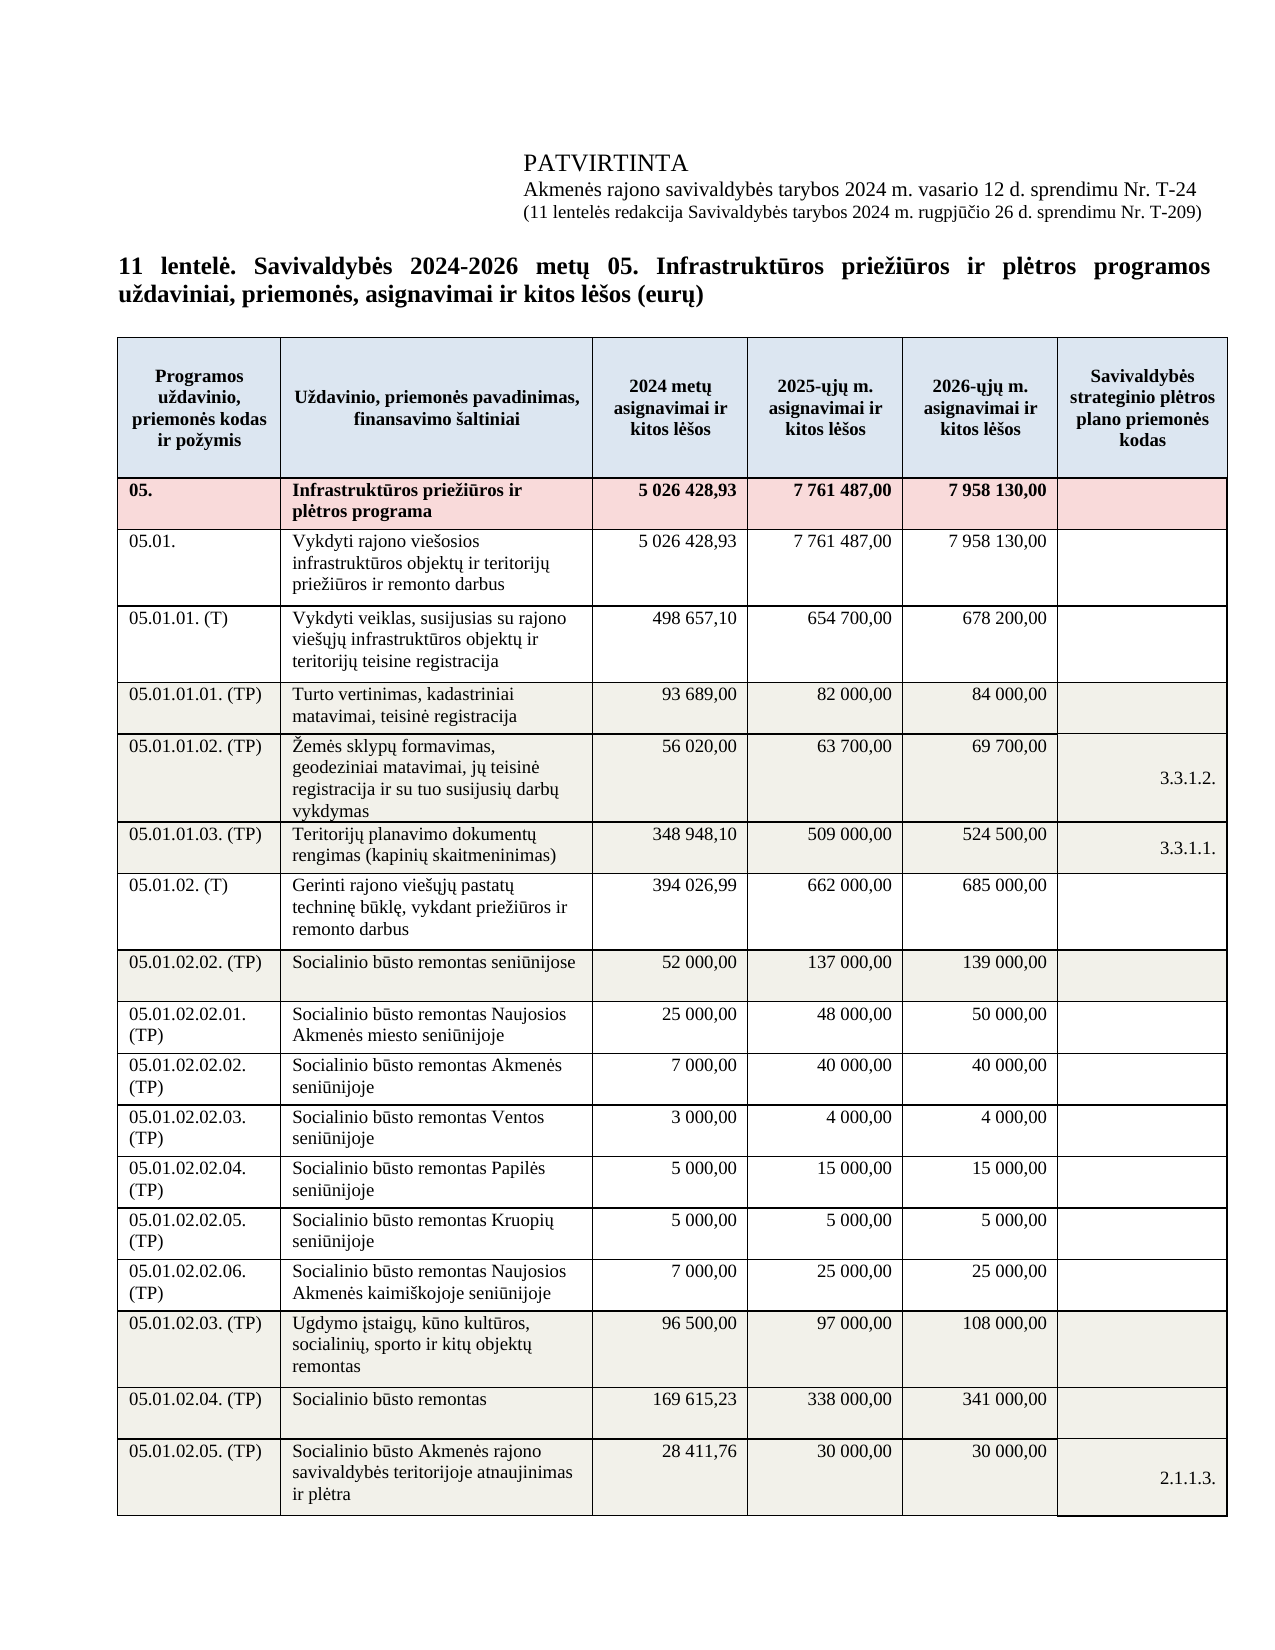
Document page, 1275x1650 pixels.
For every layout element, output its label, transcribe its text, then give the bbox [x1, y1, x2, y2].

table_cell 5 026 428,93 [593, 530, 747, 605]
table_cell 3.3.1.1. [1058, 823, 1226, 873]
table_cell 05.01.02.02.03. (TP) [118, 1106, 280, 1156]
table_cell 662 000,00 [748, 874, 902, 949]
table_cell [1228, 366, 1275, 477]
table_cell 685 000,00 [903, 874, 1057, 949]
table_cell Gerinti rajono viešųjų pastatų techninę būklę, vykdant priežiūros ir remonto darbus [281, 874, 592, 949]
text (11 lentelės redakcija Savivaldybės tarybos 2024 m. rugpjūčio 26 d. sprendimu Nr. T-209) [388, 201, 1210, 222]
table_cell Socialinio būsto remontas Naujosios Akmenės miesto seniūnijoje [281, 1002, 592, 1052]
table_cell 40 000,00 [748, 1054, 902, 1104]
table_cell [1058, 1312, 1226, 1387]
table_cell [1228, 529, 1275, 605]
table_cell 05.01.02.04. (TP) [118, 1388, 280, 1438]
table_cell 3 000,00 [593, 1106, 747, 1156]
table_cell 05.01.02.03. (TP) [118, 1312, 280, 1387]
table_cell 7 000,00 [593, 1260, 747, 1310]
text PATVIRTINTA [388, 148, 1210, 176]
table_cell [1228, 1053, 1275, 1104]
table_cell Socialinio būsto remontas Kruopių seniūnijoje [281, 1209, 592, 1259]
table_cell Socialinio būsto remontas Papilės seniūnijoje [281, 1157, 592, 1207]
table_cell 348 948,10 [593, 823, 747, 873]
table_cell [1228, 949, 1275, 1001]
table_cell Turto vertinimas, kadastriniai matavimai, teisinė registracija [281, 683, 592, 733]
table_cell [1058, 1157, 1226, 1207]
table_cell 25 000,00 [748, 1260, 902, 1310]
table_cell [1228, 605, 1275, 682]
table_cell 3.3.1.2. [1058, 734, 1226, 821]
table_cell 5 026 428,93 [593, 479, 747, 529]
table_cell 05.01.02.02. (TP) [118, 951, 280, 1001]
table_cell 05.01.02.05. (TP) [118, 1440, 280, 1515]
table_cell [1228, 1310, 1275, 1387]
table_cell [1228, 477, 1275, 529]
table_cell 15 000,00 [903, 1157, 1057, 1207]
table_cell [1228, 1104, 1275, 1156]
table_cell Socialinio būsto remontas [281, 1388, 592, 1438]
table_cell 25 000,00 [593, 1002, 747, 1052]
table_cell [1058, 951, 1226, 1001]
table_cell 654 700,00 [748, 607, 902, 682]
table_cell 7 000,00 [593, 1054, 747, 1104]
table_cell 05.01.02. (T) [118, 874, 280, 949]
table_cell 169 615,23 [593, 1388, 747, 1438]
table_cell 15 000,00 [748, 1157, 902, 1207]
table_cell 7 761 487,00 [748, 530, 902, 605]
table_cell 25 000,00 [903, 1260, 1057, 1310]
table_cell 84 000,00 [903, 683, 1057, 733]
table_cell 338 000,00 [748, 1388, 902, 1438]
table_cell Infrastruktūros priežiūros ir plėtros programa [281, 479, 592, 529]
table_header 2026-ųjų m. asignavimai ir kitos lėšos [903, 338, 1057, 477]
table_cell 7 958 130,00 [903, 530, 1057, 605]
table_cell [1228, 733, 1275, 821]
table_cell 139 000,00 [903, 951, 1057, 1001]
table_cell 82 000,00 [748, 683, 902, 733]
table_header [1228, 337, 1275, 366]
table_cell 7 761 487,00 [748, 479, 902, 529]
table_cell [1058, 607, 1226, 682]
table_cell 93 689,00 [593, 683, 747, 733]
table_cell [1228, 1438, 1275, 1515]
table_cell 509 000,00 [748, 823, 902, 873]
table_cell Socialinio būsto remontas Naujosios Akmenės kaimiškojoje seniūnijoje [281, 1260, 592, 1310]
table_cell 2.1.1.3. [1058, 1439, 1226, 1515]
table_cell [1228, 1207, 1275, 1259]
table_cell [1228, 873, 1275, 949]
table_cell [1058, 1054, 1226, 1104]
table_cell 05.01.02.02.01. (TP) [118, 1002, 280, 1052]
table_cell 05.01.01. (T) [118, 607, 280, 682]
table_cell Socialinio būsto remontas Ventos seniūnijoje [281, 1106, 592, 1156]
table_cell Vykdyti veiklas, susijusias su rajono viešųjų infrastruktūros objektų ir teritorijų teisine registracija [281, 607, 592, 682]
table_cell [1228, 1387, 1275, 1438]
table_cell [1228, 1001, 1275, 1052]
table_cell Socialinio būsto remontas seniūnijose [281, 951, 592, 1001]
table_cell [1058, 1209, 1226, 1259]
table_cell 5 000,00 [593, 1209, 747, 1259]
table_header Uždavinio, priemonės pavadinimas, finansavimo šaltiniai [281, 338, 592, 477]
table_cell [1058, 874, 1226, 949]
table_cell [1058, 1106, 1226, 1156]
table_cell 5 000,00 [748, 1209, 902, 1259]
table_cell 30 000,00 [748, 1440, 902, 1515]
table_cell 48 000,00 [748, 1002, 902, 1052]
table_cell [1228, 1156, 1275, 1207]
table_cell Teritorijų planavimo dokumentų rengimas (kapinių skaitmeninimas) [281, 823, 592, 873]
table_cell [1228, 682, 1275, 733]
table_cell 05.01.01.02. (TP) [118, 735, 280, 821]
table_cell [1058, 1002, 1226, 1052]
table_cell [1058, 683, 1226, 733]
table_cell 137 000,00 [748, 951, 902, 1001]
table_cell 63 700,00 [748, 735, 902, 821]
table_cell 05.01.01.03. (TP) [118, 823, 280, 873]
table_cell Vykdyti rajono viešosios infrastruktūros objektų ir teritorijų priežiūros ir remonto darbus [281, 530, 592, 605]
table_cell [1228, 1259, 1275, 1310]
table_cell 28 411,76 [593, 1440, 747, 1515]
table_header 2024 metų asignavimai ir kitos lėšos [593, 338, 747, 477]
table_cell Socialinio būsto remontas Akmenės seniūnijoje [281, 1054, 592, 1104]
table_cell 56 020,00 [593, 735, 747, 821]
table_cell Žemės sklypų formavimas, geodeziniai matavimai, jų teisinė registracija ir su tuo susijusių darbų vykdymas [281, 735, 592, 821]
table_cell 05.01.02.02.04. (TP) [118, 1157, 280, 1207]
table_cell 341 000,00 [903, 1388, 1057, 1438]
table_cell 108 000,00 [903, 1312, 1057, 1387]
table_cell 5 000,00 [903, 1209, 1057, 1259]
table_cell 498 657,10 [593, 607, 747, 682]
table_cell 4 000,00 [903, 1106, 1057, 1156]
table_cell 96 500,00 [593, 1312, 747, 1387]
table_cell 4 000,00 [748, 1106, 902, 1156]
table_cell Ugdymo įstaigų, kūno kultūros, socialinių, sporto ir kitų objektų remontas [281, 1312, 592, 1387]
table_cell [1058, 1388, 1226, 1438]
table_cell 394 026,99 [593, 874, 747, 949]
table_cell 50 000,00 [903, 1002, 1057, 1052]
table_cell 30 000,00 [903, 1440, 1057, 1515]
table_cell [1058, 479, 1226, 529]
text 11 lentelė. Savivaldybės 2024-2026 metų 05. Infrastruktūros priežiūros ir plėtros programos uždaviniai, priemonės, asignavimai ir kitos lėšos (eurų) [118, 251, 1210, 308]
table_cell 69 700,00 [903, 735, 1057, 821]
table_cell 05.01.01.01. (TP) [118, 683, 280, 733]
table_cell 5 000,00 [593, 1157, 747, 1207]
table_header Programos uždavinio, priemonės kodas ir požymis [118, 338, 280, 477]
table_cell 05. [118, 479, 280, 529]
table_header 2025-ųjų m. asignavimai ir kitos lėšos [748, 338, 902, 477]
table_cell 52 000,00 [593, 951, 747, 1001]
table_cell 7 958 130,00 [903, 479, 1057, 529]
table_cell Socialinio būsto Akmenės rajono savivaldybės teritorijoje atnaujinimas ir plėtra [281, 1440, 592, 1515]
table_cell 05.01.02.02.06. (TP) [118, 1260, 280, 1310]
table_cell 678 200,00 [903, 607, 1057, 682]
table_cell [1058, 1260, 1226, 1310]
text Akmenės rajono savivaldybės tarybos 2024 m. vasario 12 d. sprendimu Nr. T-24 [388, 176, 1210, 201]
table_cell 524 500,00 [903, 823, 1057, 873]
table_cell 97 000,00 [748, 1312, 902, 1387]
table_cell [1228, 821, 1275, 873]
table_cell 05.01. [118, 530, 280, 605]
table_cell 05.01.02.02.02. (TP) [118, 1054, 280, 1104]
table_header Savivaldybės strateginio plėtros plano priemonės kodas [1058, 338, 1227, 477]
table_cell 05.01.02.02.05. (TP) [118, 1209, 280, 1259]
table_cell 40 000,00 [903, 1054, 1057, 1104]
table_cell [1058, 530, 1226, 605]
